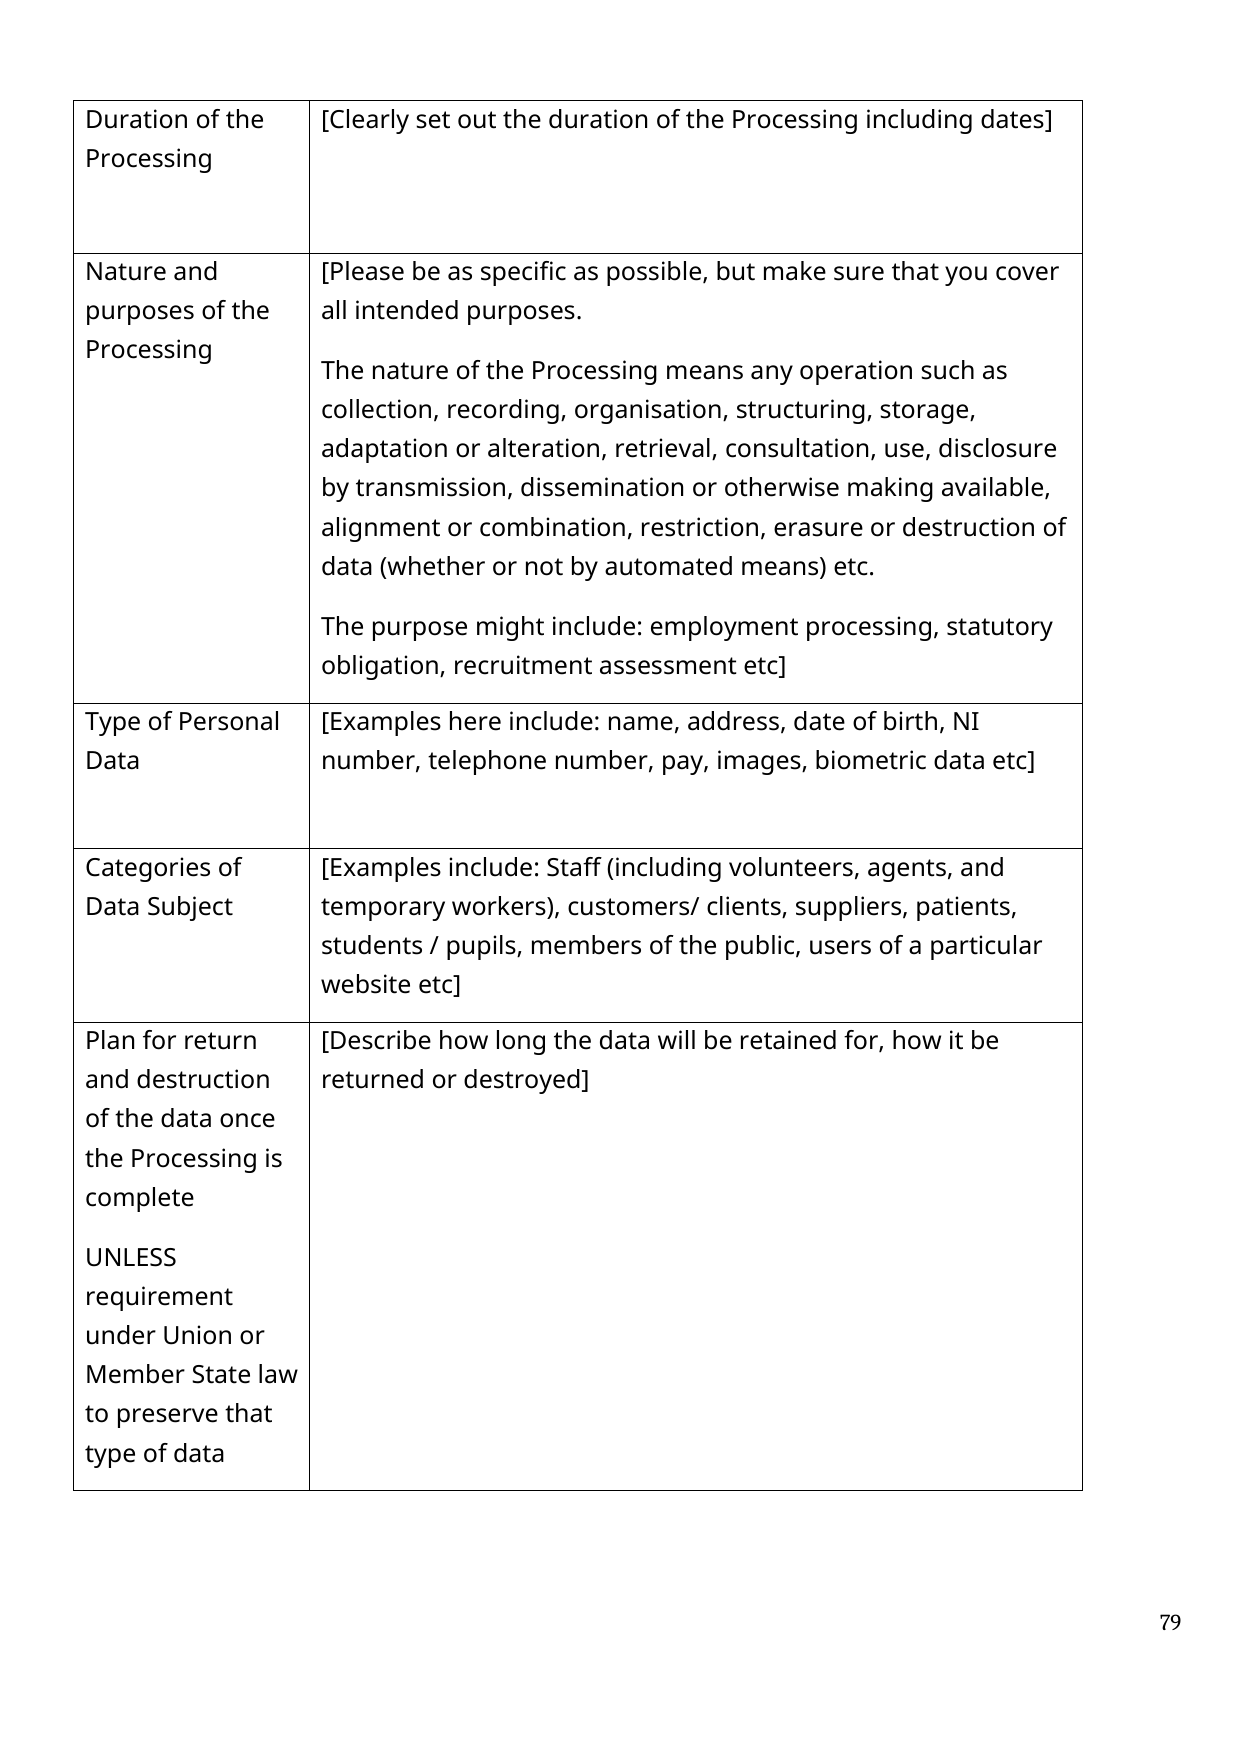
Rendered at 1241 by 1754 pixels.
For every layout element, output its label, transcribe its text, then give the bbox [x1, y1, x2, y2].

table_cell Duration of the Processing [74, 101, 309, 252]
table_cell Plan for return and destruction of the data once the Processing is complete UNLESS requirement under Union or Member State law to preserve that type of data [74, 1023, 309, 1490]
table_cell [Examples here include: name, address, date of birth, NI number, telephone number, pay, images, biometric data etc] [310, 704, 1082, 848]
table_cell Type of Personal Data [74, 704, 309, 848]
table_cell [Describe how long the data will be retained for, how it be returned or destroyed] [310, 1023, 1082, 1490]
table_cell Categories of Data Subject [74, 849, 309, 1022]
table_cell [Examples include: Staff (including volunteers, agents, and temporary workers), customers/ clients, suppliers, patients, students / pupils, members of the public, users of a particular website etc] [310, 849, 1082, 1022]
table_cell Nature and purposes of the Processing [74, 254, 309, 702]
table_cell [Clearly set out the duration of the Processing including dates] [310, 101, 1082, 252]
table_cell [Please be as specific as possible, but make sure that you cover all intended purposes. The nature of the Processing means any operation such as collection, recording, organisation, structuring, storage, adaptation or alteration, retrieval, consultation, use, disclosure by transmission, dissemination or otherwise making available, alignment or combination, restriction, erasure or destruction of data (whether or not by automated means) etc. The purpose might include: employment processing, statutory obligation, recruitment assessment etc] [310, 254, 1082, 702]
